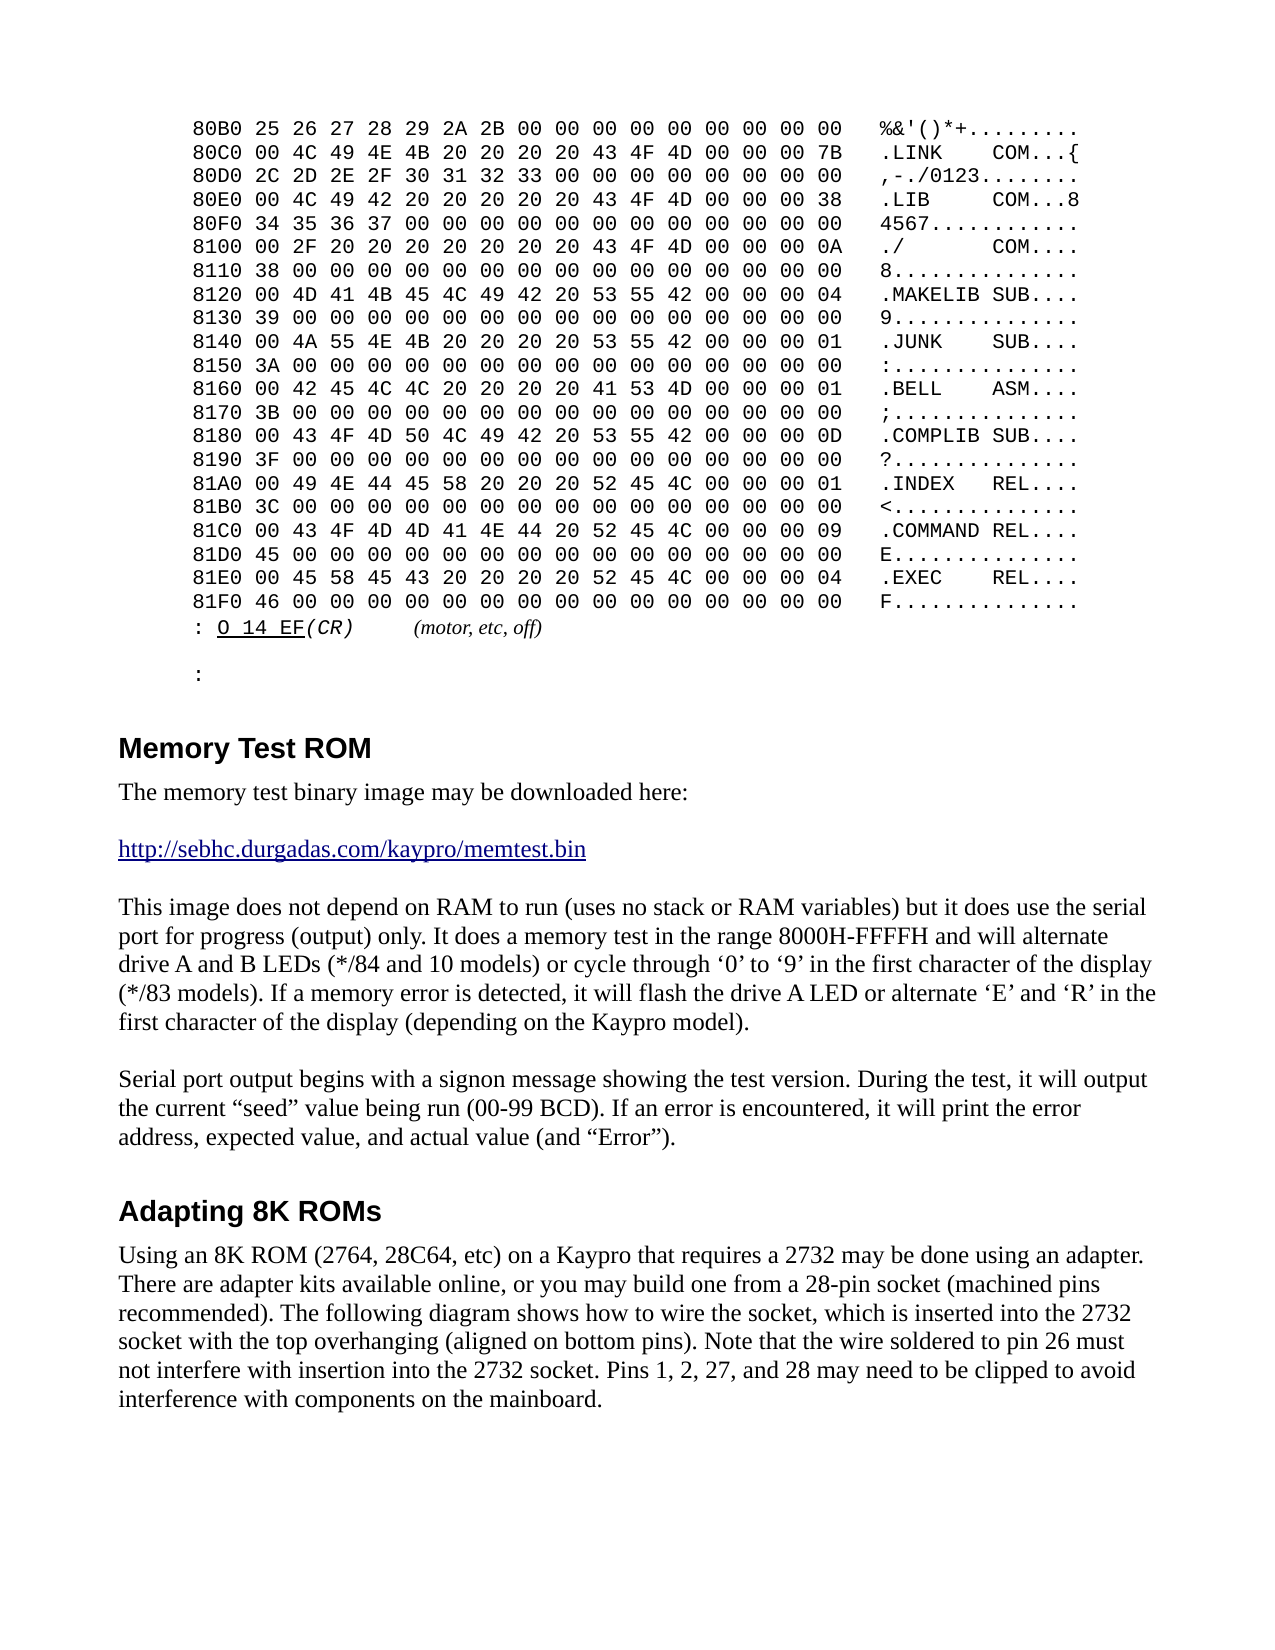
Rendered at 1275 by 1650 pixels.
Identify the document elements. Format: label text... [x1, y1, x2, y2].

text 8160 00 42 45 4C 4C 20 20 20 20 41 53 4D 00 00 00 01 .BELL ASM.... [192, 378, 1157, 402]
text 8190 3F 00 00 00 00 00 00 00 00 00 00 00 00 00 00 00 ?............... [192, 449, 1157, 473]
text 81B0 3C 00 00 00 00 00 00 00 00 00 00 00 00 00 00 00 <............... [192, 496, 1157, 520]
text http://sebhc.durgadas.com/kaypro/memtest.bin [118, 834, 1157, 863]
text 8100 00 2F 20 20 20 20 20 20 20 43 4F 4D 00 00 00 0A ./ COM.... [192, 236, 1157, 260]
text 8120 00 4D 41 4B 45 4C 49 42 20 53 55 42 00 00 00 04 .MAKELIB SUB.... [192, 284, 1157, 307]
text 8170 3B 00 00 00 00 00 00 00 00 00 00 00 00 00 00 00 ;............... [192, 402, 1157, 426]
text 80D0 2C 2D 2E 2F 30 31 32 33 00 00 00 00 00 00 00 00 ,-./0123........ [192, 165, 1157, 189]
text 81A0 00 49 4E 44 45 58 20 20 20 52 45 4C 00 00 00 01 .INDEX REL.... [192, 473, 1157, 496]
text Using an 8K ROM (2764, 28C64, etc) on a Kaypro that requires a 2732 may be done using an adapter. There are adapter kits available online, or you may build one from a 28-pin socket (machined pins recommended). The following diagram shows how to wire the socket, which is inserted into the 2732 socket with the top overhanging (aligned on bottom pins). Note that the wire soldered to pin 26 must not interfere with insertion into the 2732 socket. Pins 1, 2, 27, and 28 may need to be clipped to avoid interference with components on the mainboard. [118, 1240, 1157, 1413]
text 8150 3A 00 00 00 00 00 00 00 00 00 00 00 00 00 00 00 :............... [192, 354, 1157, 378]
text 8110 38 00 00 00 00 00 00 00 00 00 00 00 00 00 00 00 8............... [192, 260, 1157, 284]
text 8140 00 4A 55 4E 4B 20 20 20 20 53 55 42 00 00 00 01 .JUNK SUB.... [192, 331, 1157, 354]
text 80C0 00 4C 49 4E 4B 20 20 20 20 43 4F 4D 00 00 00 7B .LINK COM...{ [192, 142, 1157, 165]
subtitle Adapting 8K ROMs [118, 1194, 1157, 1228]
text 80F0 34 35 36 37 00 00 00 00 00 00 00 00 00 00 00 00 4567............ [192, 213, 1157, 236]
text 8130 39 00 00 00 00 00 00 00 00 00 00 00 00 00 00 00 9............... [192, 307, 1157, 331]
text 81F0 46 00 00 00 00 00 00 00 00 00 00 00 00 00 00 00 F............... [192, 591, 1157, 615]
text 81C0 00 43 4F 4D 4D 41 4E 44 20 52 45 4C 00 00 00 09 .COMMAND REL.... [192, 520, 1157, 544]
text 80E0 00 4C 49 42 20 20 20 20 20 43 4F 4D 00 00 00 38 .LIB COM...8 [192, 189, 1157, 213]
text : O 14 EF(CR) (motor, etc, off) [192, 615, 1157, 640]
text : [192, 664, 1157, 688]
text The memory test binary image may be downloaded here: [118, 777, 1157, 806]
text Serial port output begins with a signon message showing the test version. During the test, it will output the current “seed” value being run (00-99 BCD). If an error is encountered, it will print the error address, expected value, and actual value (and “Error”). [118, 1064, 1157, 1151]
text 81E0 00 45 58 45 43 20 20 20 20 52 45 4C 00 00 00 04 .EXEC REL.... [192, 567, 1157, 591]
subtitle Memory Test ROM [118, 731, 1157, 764]
text 81D0 45 00 00 00 00 00 00 00 00 00 00 00 00 00 00 00 E............... [192, 544, 1157, 567]
text This image does not depend on RAM to run (uses no stack or RAM variables) but it does use the serial port for progress (output) only. It does a memory test in the range 8000H-FFFFH and will alternate drive A and B LEDs (*/84 and 10 models) or cycle through ‘0’ to ‘9’ in the first character of the display (*/83 models). If a memory error is detected, it will flash the drive A LED or alternate ‘E’ and ‘R’ in the first character of the display (depending on the Kaypro model). [118, 892, 1157, 1036]
text 80B0 25 26 27 28 29 2A 2B 00 00 00 00 00 00 00 00 00 %&'()*+......... [192, 118, 1157, 142]
text 8180 00 43 4F 4D 50 4C 49 42 20 53 55 42 00 00 00 0D .COMPLIB SUB.... [192, 426, 1157, 449]
